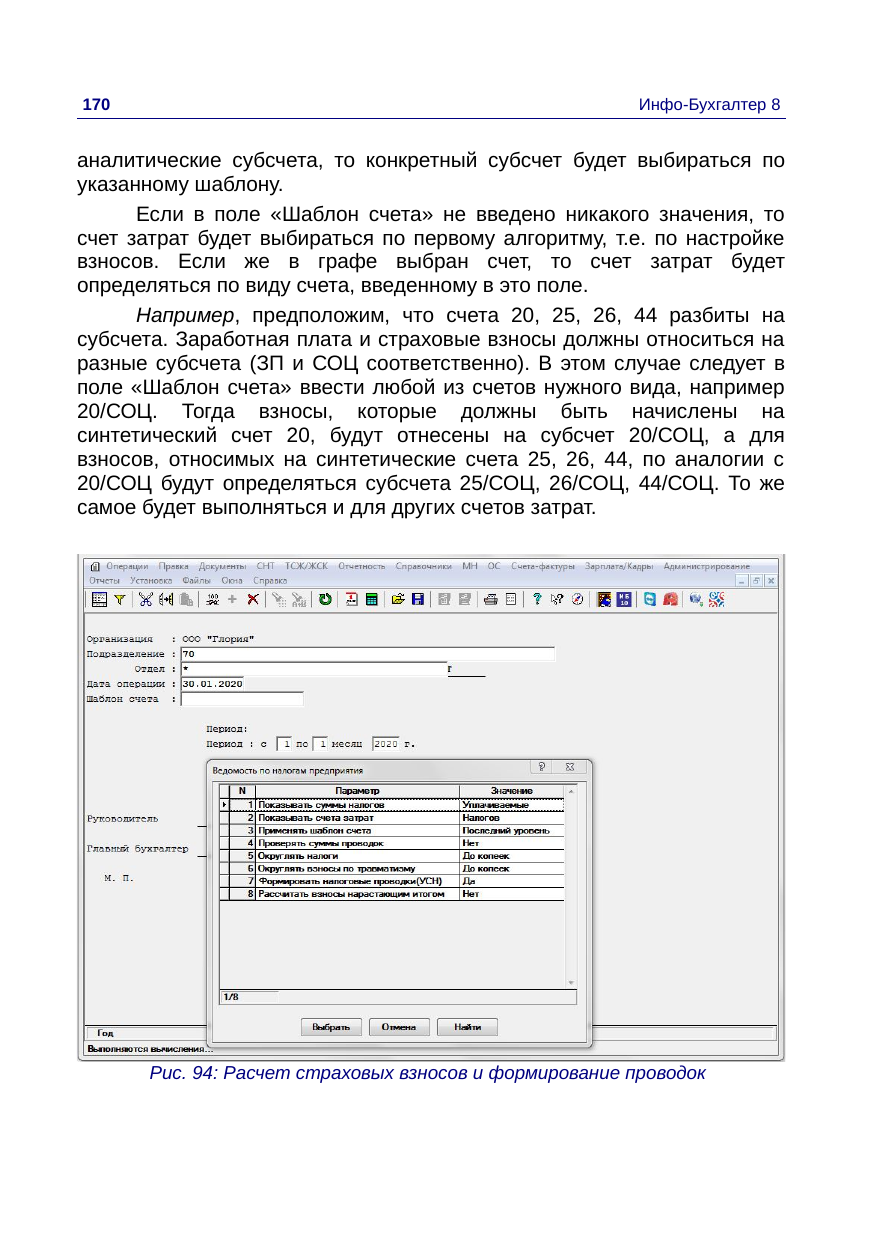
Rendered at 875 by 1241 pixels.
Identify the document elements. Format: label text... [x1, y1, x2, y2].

text Рис. 94: Расчет страховых взносов и формирование проводок [77, 1062, 786, 1083]
text Например, предположим, что счета 20, 25, 26, 44 разбиты на субсчета. Заработная плата и страховые взносы должны относиться на разные субсчета (ЗП и СОЦ соответственно). В этом случае следует в поле «Шаблон счета» ввести любой из счетов нужного вида, например 20/СОЦ. Тогда взносы, которые должны быть начислены на синтетический счет 20, будут отнесены на субсчет 20/СОЦ, а для взносов, относимых на синтетические счета 25, 26, 44, по аналогии с 20/СОЦ будут определяться субсчета 25/СОЦ, 26/СОЦ, 44/СОЦ. То же самое будет выполняться и для других счетов затрат. [77, 303, 786, 519]
text аналитические субсчета, то конкретный субсчет будет выбираться по указанному шаблону. [77, 147, 786, 195]
text Если в поле «Шаблон счета» не введено никакого значения, то счет затрат будет выбираться по первому алгоритму, т.е. по настройке взносов. Если же в графе выбран счет, то счет затрат будет определяться по виду счета, введенному в это поле. [77, 201, 786, 297]
picture [76, 554, 786, 1062]
